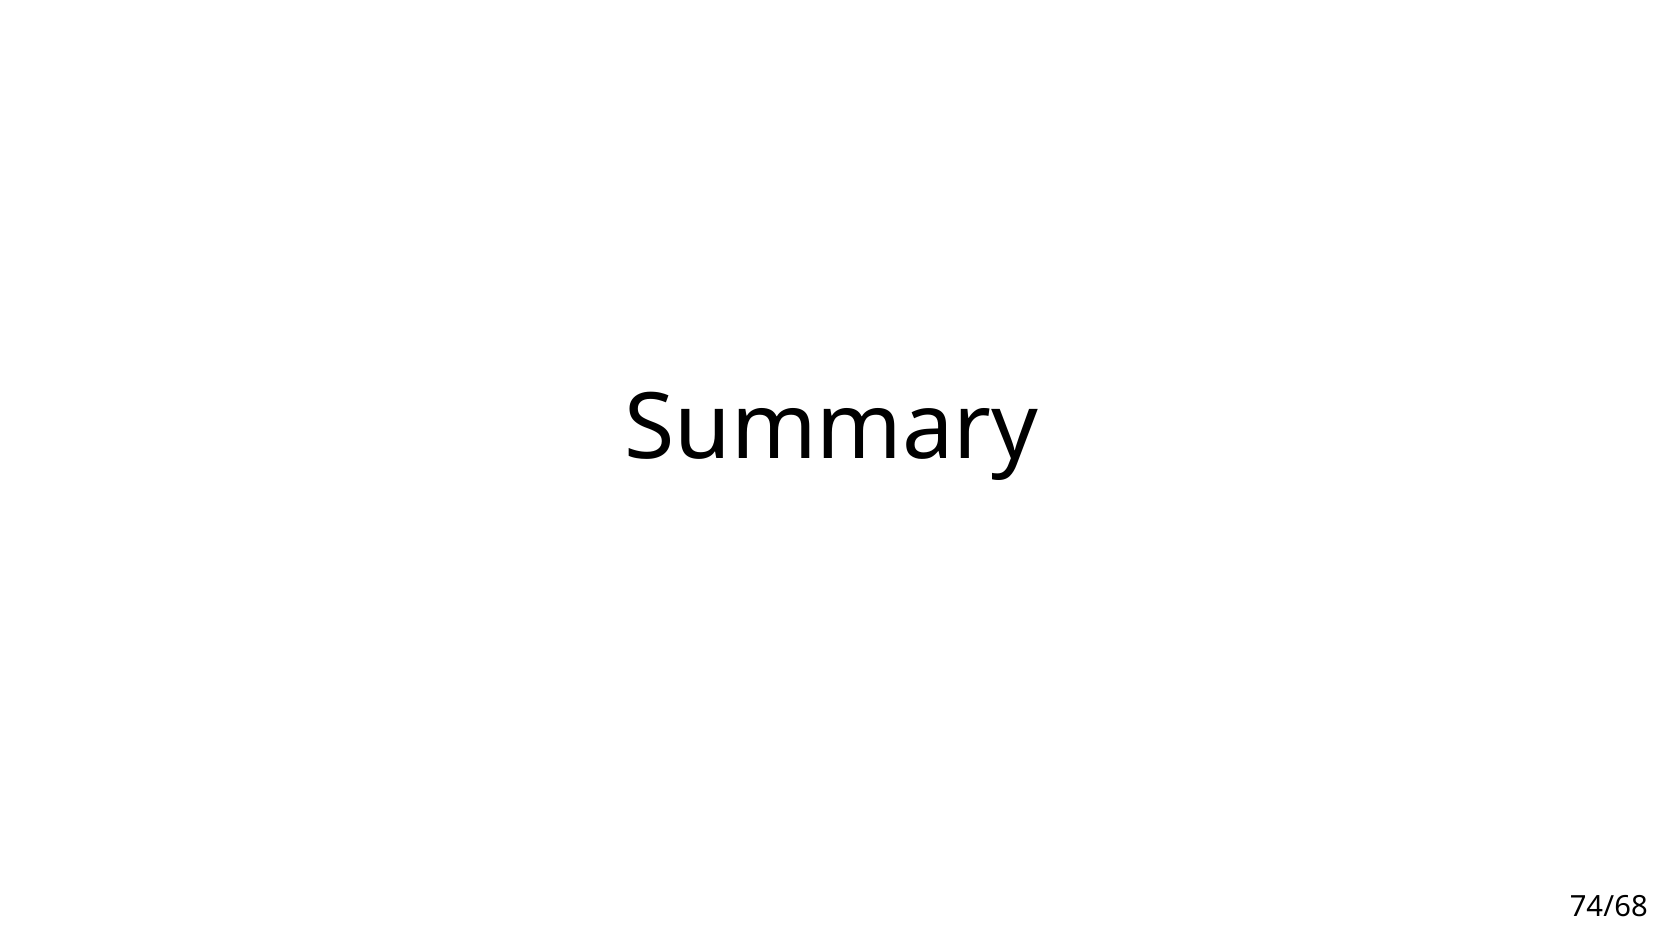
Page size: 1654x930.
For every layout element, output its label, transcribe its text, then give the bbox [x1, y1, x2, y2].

title Summary [87, 344, 1576, 501]
